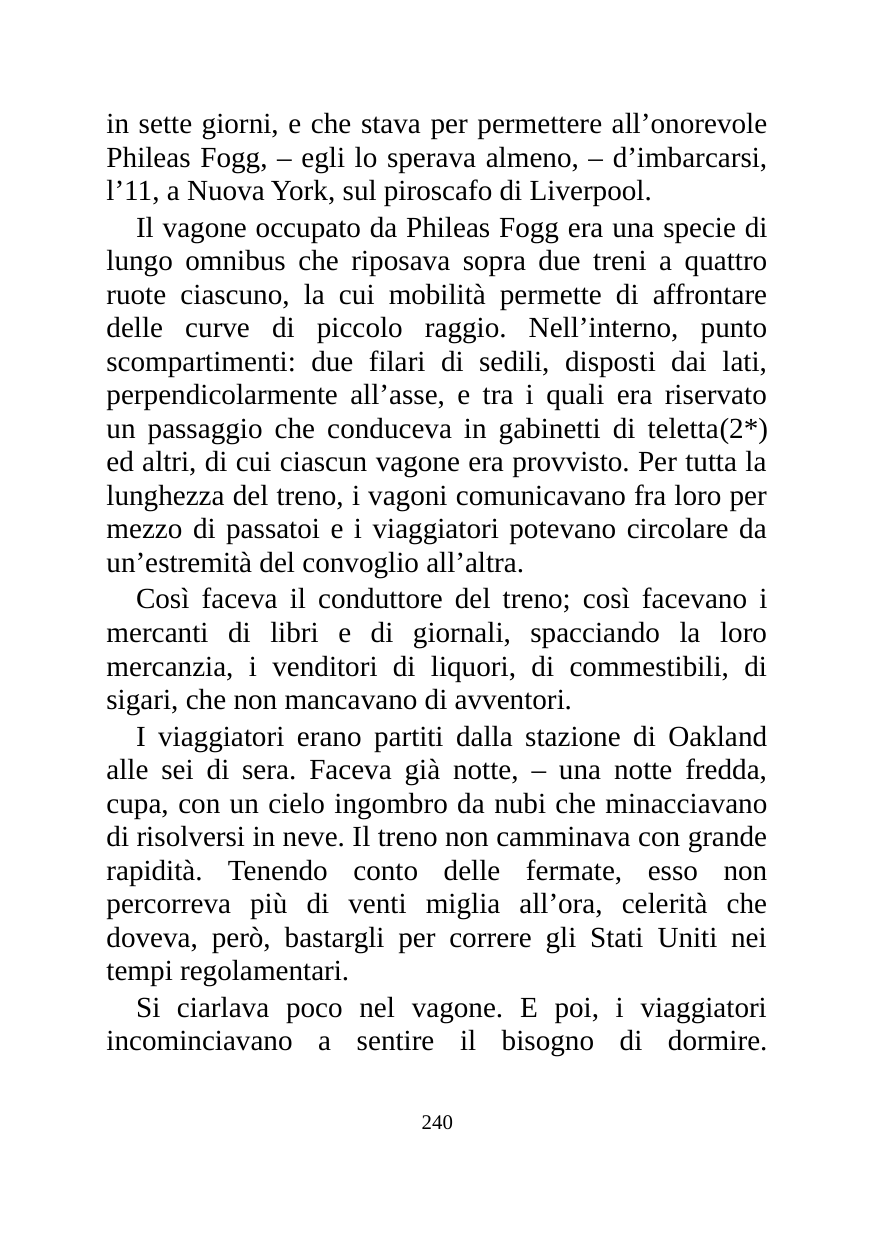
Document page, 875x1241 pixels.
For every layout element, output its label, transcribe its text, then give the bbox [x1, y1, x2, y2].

text Il vagone occupato da Phileas Fogg era una specie di lungo omnibus che riposava sopra due treni a quattro ruote ciascuno, la cui mobilità permette di affrontare delle curve di piccolo raggio. Nell’interno, punto scompartimenti: due filari di sedili, disposti dai lati, perpendicolarmente all’asse, e tra i quali era riservato un passaggio che conduceva in gabinetti di teletta(2*) ed altri, di cui ciascun vagone era provvisto. Per tutta la lunghezza del treno, i vagoni comunicavano fra loro per mezzo di passatoi e i viaggiatori potevano circolare da un’estremità del convoglio all’altra. [106, 210, 768, 579]
text Così faceva il conduttore del treno; così facevano i mercanti di libri e di giornali, spacciando la loro mercanzia, i venditori di liquori, di commestibili, di sigari, che non mancavano di avventori. [106, 582, 768, 716]
text in sette giorni, e che stava per permettere all’onorevole Phileas Fogg, – egli lo sperava almeno, – d’imbarcarsi, l’11, a Nuova York, sul piroscafo di Liverpool. [106, 106, 768, 207]
text I viaggiatori erano partiti dalla stazione di Oakland alle sei di sera. Faceva già notte, – una notte fredda, cupa, con un cielo ingombro da nubi che minacciavano di risolversi in neve. Il treno non camminava con grande rapidità. Tenendo conto delle fermate, esso non percorreva più di venti miglia all’ora, celerità che doveva, però, bastargli per correre gli Stati Uniti nei tempi regolamentari. [106, 719, 768, 987]
text Si ciarlava poco nel vagone. E poi, i viaggiatori incominciavano a sentire il bisogno di dormire. [106, 990, 768, 1057]
